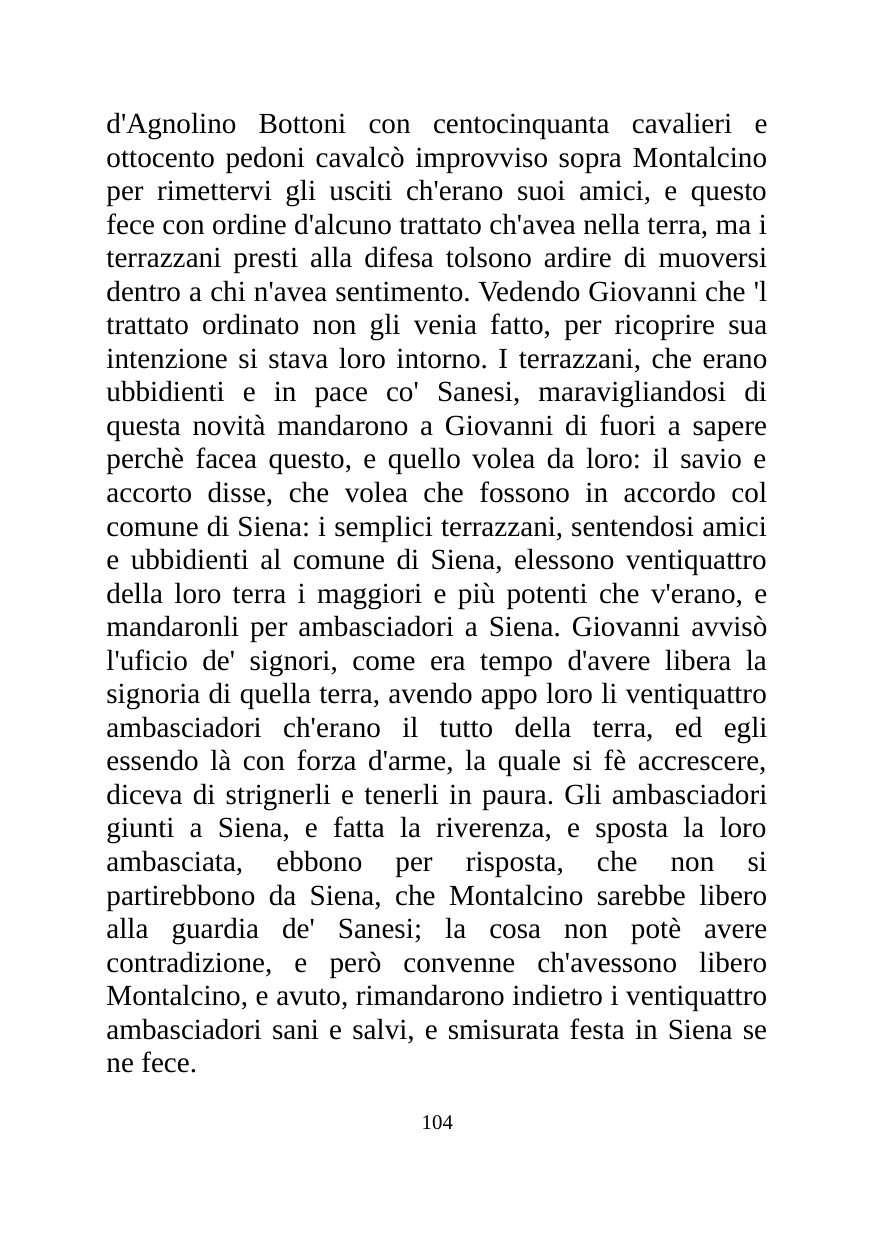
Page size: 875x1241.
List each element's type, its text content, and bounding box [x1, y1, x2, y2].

text d'Agnolino Bottoni con centocinquanta cavalieri e ottocento pedoni cavalcò improvviso sopra Montalcino per rimettervi gli usciti ch'erano suoi amici, e questo fece con ordine d'alcuno trattato ch'avea nella terra, ma i terrazzani presti alla difesa tolsono ardire di muoversi dentro a chi n'avea sentimento. Vedendo Giovanni che 'l trattato ordinato non gli venia fatto, per ricoprire sua intenzione si stava loro intorno. I terrazzani, che erano ubbidienti e in pace co' Sanesi, maravigliandosi di questa novità mandarono a Giovanni di fuori a sapere perchè facea questo, e quello volea da loro: il savio e accorto disse, che volea che fossono in accordo col comune di Siena: i semplici terrazzani, sentendosi amici e ubbidienti al comune di Siena, elessono ventiquattro della loro terra i maggiori e più potenti che v'erano, e mandaronli per ambasciadori a Siena. Giovanni avvisò l'uficio de' signori, come era tempo d'avere libera la signoria di quella terra, avendo appo loro li ventiquattro ambasciadori ch'erano il tutto della terra, ed egli essendo là con forza d'arme, la quale si fè accrescere, diceva di strignerli e tenerli in paura. Gli ambasciadori giunti a Siena, e fatta la riverenza, e sposta la loro ambasciata, ebbono per risposta, che non si partirebbono da Siena, che Montalcino sarebbe libero alla guardia de' Sanesi; la cosa non potè avere contradizione, e però convenne ch'avessono libero Montalcino, e avuto, rimandarono indietro i ventiquattro ambasciadori sani e salvi, e smisurata festa in Siena se ne fece. [106, 106, 768, 1079]
